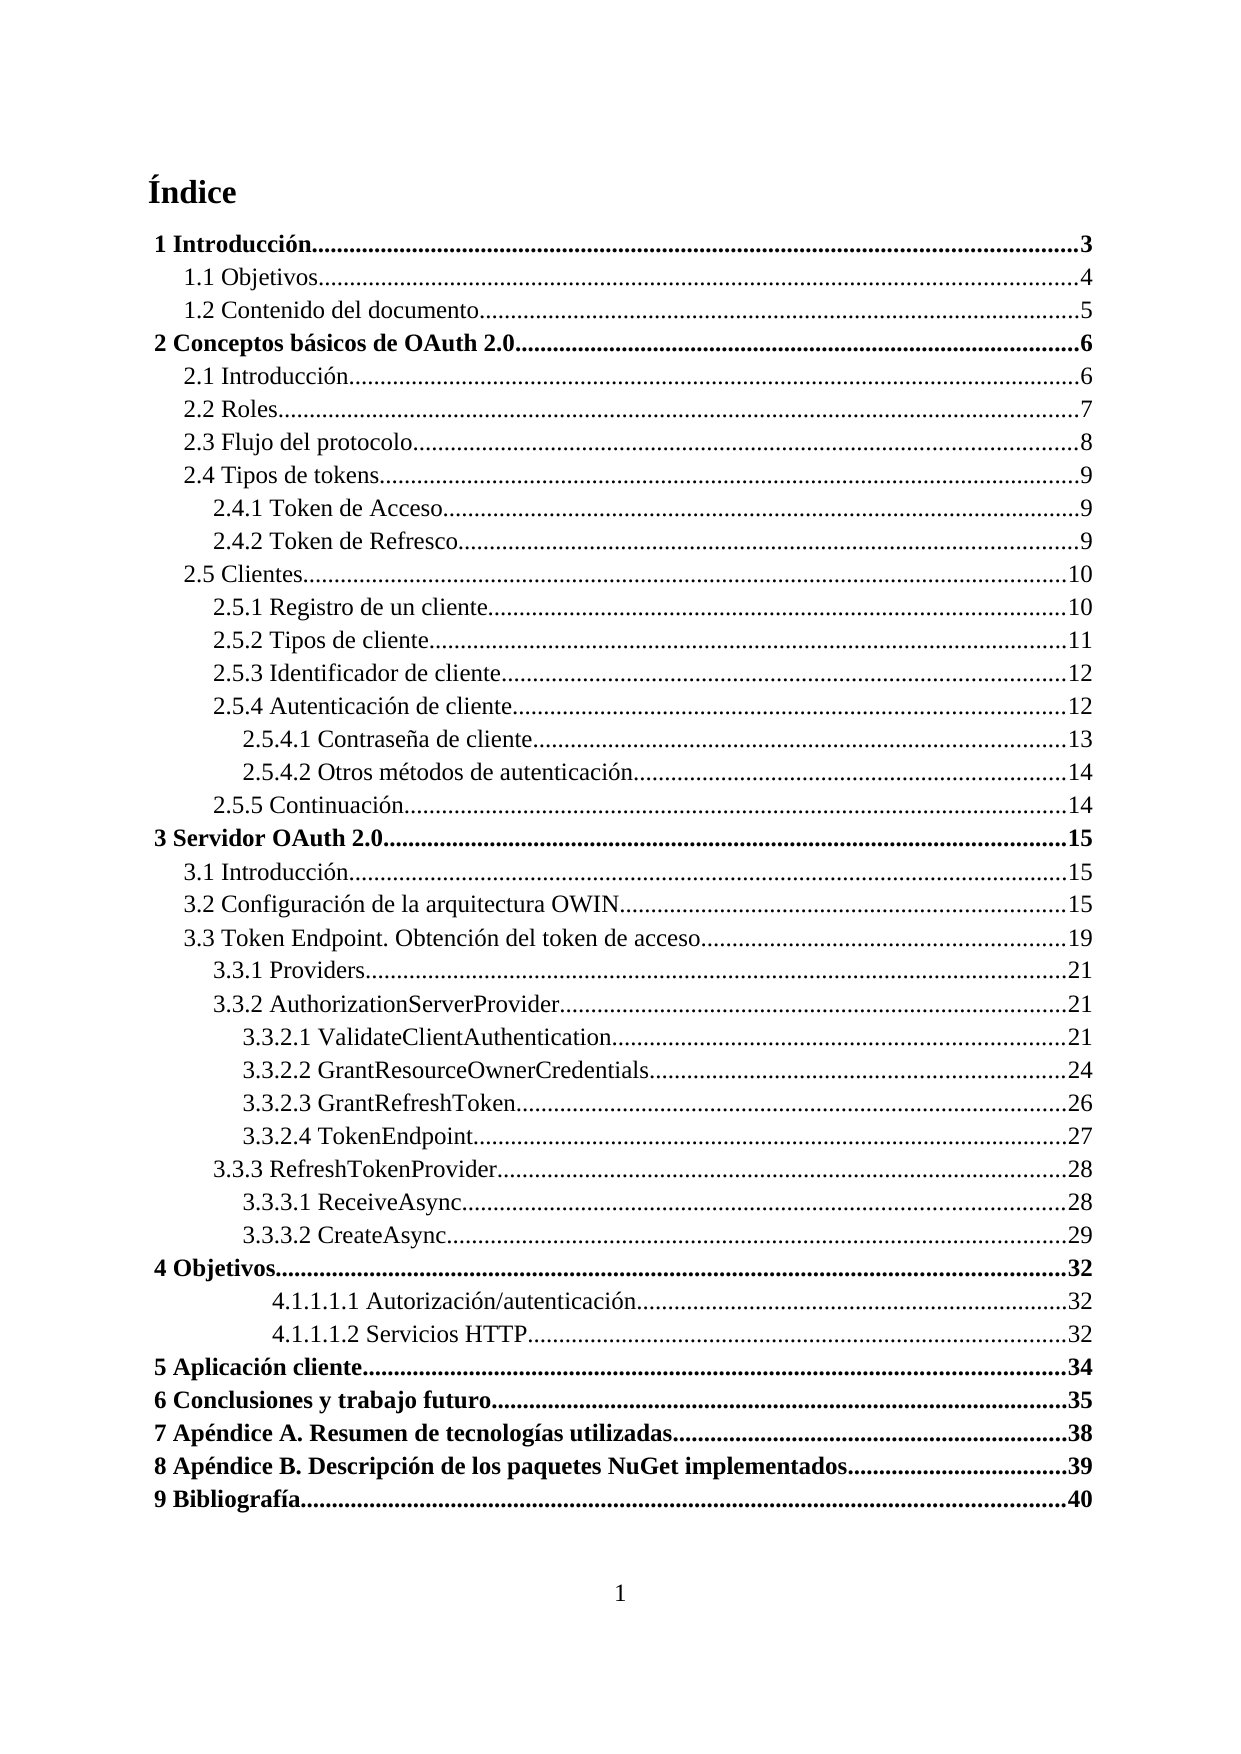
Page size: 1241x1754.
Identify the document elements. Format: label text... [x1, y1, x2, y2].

text 2.3 Flujo del protocolo 8 [177, 427, 1093, 456]
text 1.1 Objetivos 4 [177, 262, 1093, 291]
text 3.3.2.3 GrantRefreshToken 26 [236, 1088, 1093, 1116]
text 7 Apéndice A. Resumen de tecnologías utilizadas 38 [148, 1418, 1093, 1447]
text 2.5 Clientes 10 [177, 559, 1093, 588]
text 3.3.2.1 ValidateClientAuthentication 21 [236, 1022, 1093, 1050]
text 2.2 Roles 7 [177, 394, 1093, 423]
text 4.1.1.1.1 Autorización/autenticación 32 [266, 1286, 1093, 1314]
text 2.5.4 Autenticación de cliente 12 [207, 691, 1093, 720]
text 2.4 Tipos de tokens 9 [177, 460, 1093, 489]
text 3.1 Introducción 15 [177, 857, 1093, 885]
text 9 Bibliografía 40 [148, 1484, 1093, 1513]
text 3.3.1 Providers 21 [207, 956, 1093, 984]
text 3.2 Configuración de la arquitectura OWIN 15 [177, 889, 1093, 918]
text 3.3.2.2 GrantResourceOwnerCredentials 24 [236, 1055, 1093, 1083]
text 3.3.3.1 ReceiveAsync 28 [236, 1187, 1093, 1216]
text 2.1 Introducción 6 [177, 361, 1093, 390]
subtitle Índice [148, 173, 1093, 211]
text 1.2 Contenido del documento 5 [177, 295, 1093, 324]
text 3.3 Token Endpoint. Obtención del token de acceso 19 [177, 923, 1093, 951]
text 2 Conceptos básicos de OAuth 2.0 6 [148, 328, 1093, 357]
text 3.3.3 RefreshTokenProvider 28 [207, 1154, 1093, 1182]
text 4 Objetivos 32 [148, 1253, 1093, 1282]
text 3.3.2.4 TokenEndpoint 27 [236, 1121, 1093, 1149]
text 6 Conclusiones y trabajo futuro 35 [148, 1385, 1093, 1414]
text 1 Introducción 3 [148, 229, 1093, 258]
text 2.4.1 Token de Acceso 9 [207, 493, 1093, 522]
text 8 Apéndice B. Descripción de los paquetes NuGet implementados 39 [148, 1451, 1093, 1480]
text 3 Servidor OAuth 2.0 15 [148, 823, 1093, 852]
text 3.3.2 AuthorizationServerProvider 21 [207, 989, 1093, 1017]
text 3.3.3.2 CreateAsync 29 [236, 1220, 1093, 1248]
text 2.5.4.2 Otros métodos de autenticación 14 [236, 757, 1093, 786]
text 2.5.2 Tipos de cliente 11 [207, 625, 1093, 654]
text 2.5.5 Continuación 14 [207, 791, 1093, 819]
text 2.5.1 Registro de un cliente 10 [207, 592, 1093, 621]
text 4.1.1.1.2 Servicios HTTP 32 [266, 1319, 1093, 1348]
text 5 Aplicación cliente 34 [148, 1352, 1093, 1381]
text 2.5.4.1 Contraseña de cliente 13 [236, 724, 1093, 753]
text 2.5.3 Identificador de cliente 12 [207, 658, 1093, 687]
text 2.4.2 Token de Refresco 9 [207, 526, 1093, 555]
